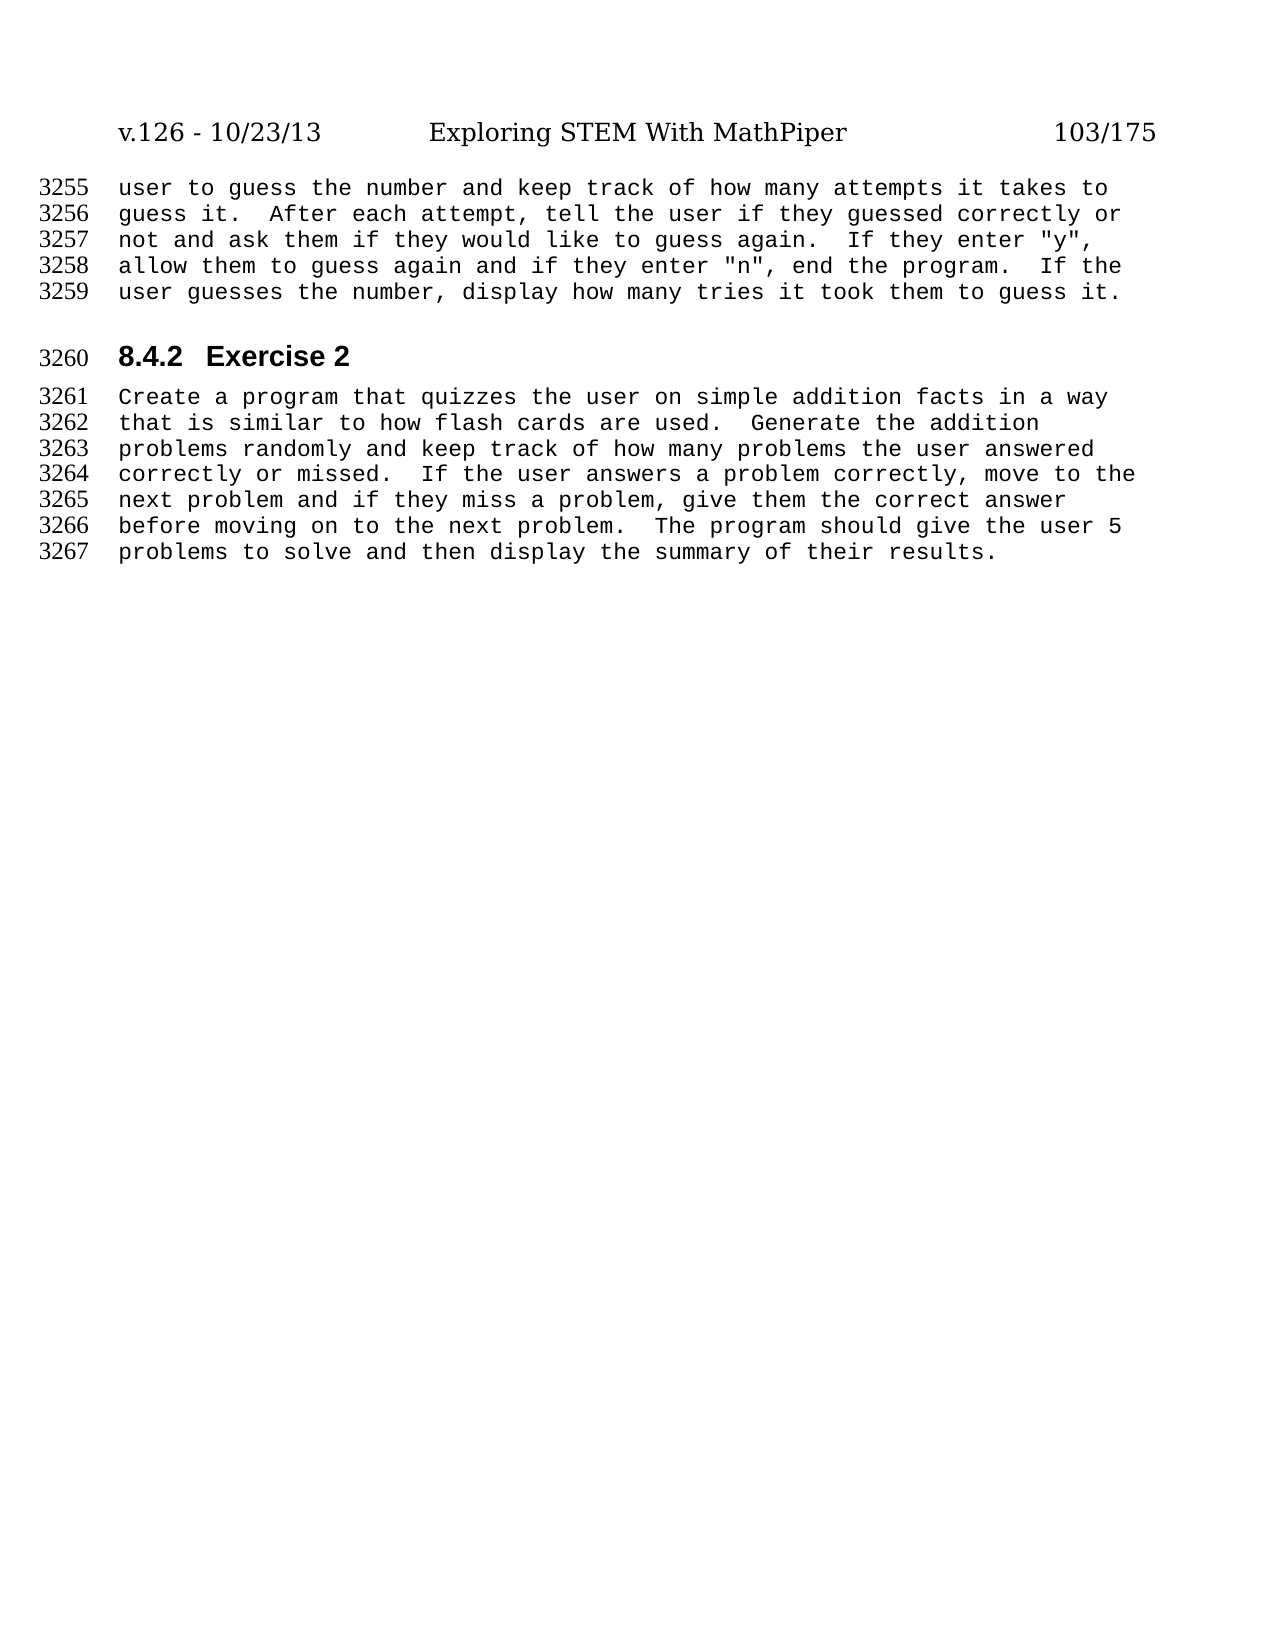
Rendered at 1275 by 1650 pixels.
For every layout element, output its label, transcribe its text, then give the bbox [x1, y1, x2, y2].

subtitle Exercise 2 [118, 339, 1157, 373]
text user to guess the number and keep track of how many attempts it takes to guess it. After each attempt, tell the user if they guessed correctly or not and ask them if they would like to guess again. If they enter "y", allow them to guess again and if they enter "n", end the program. If the user guesses the number, display how many tries it took them to guess it. [118, 177, 1157, 306]
text Create a program that quizzes the user on simple addition facts in a way that is similar to how flash cards are used. Generate the addition problems randomly and keep track of how many problems the user answered correctly or missed. If the user answers a problem correctly, move to the next problem and if they miss a problem, give them the correct answer before moving on to the next problem. The program should give the user 5 problems to solve and then display the summary of their results. [118, 385, 1157, 567]
